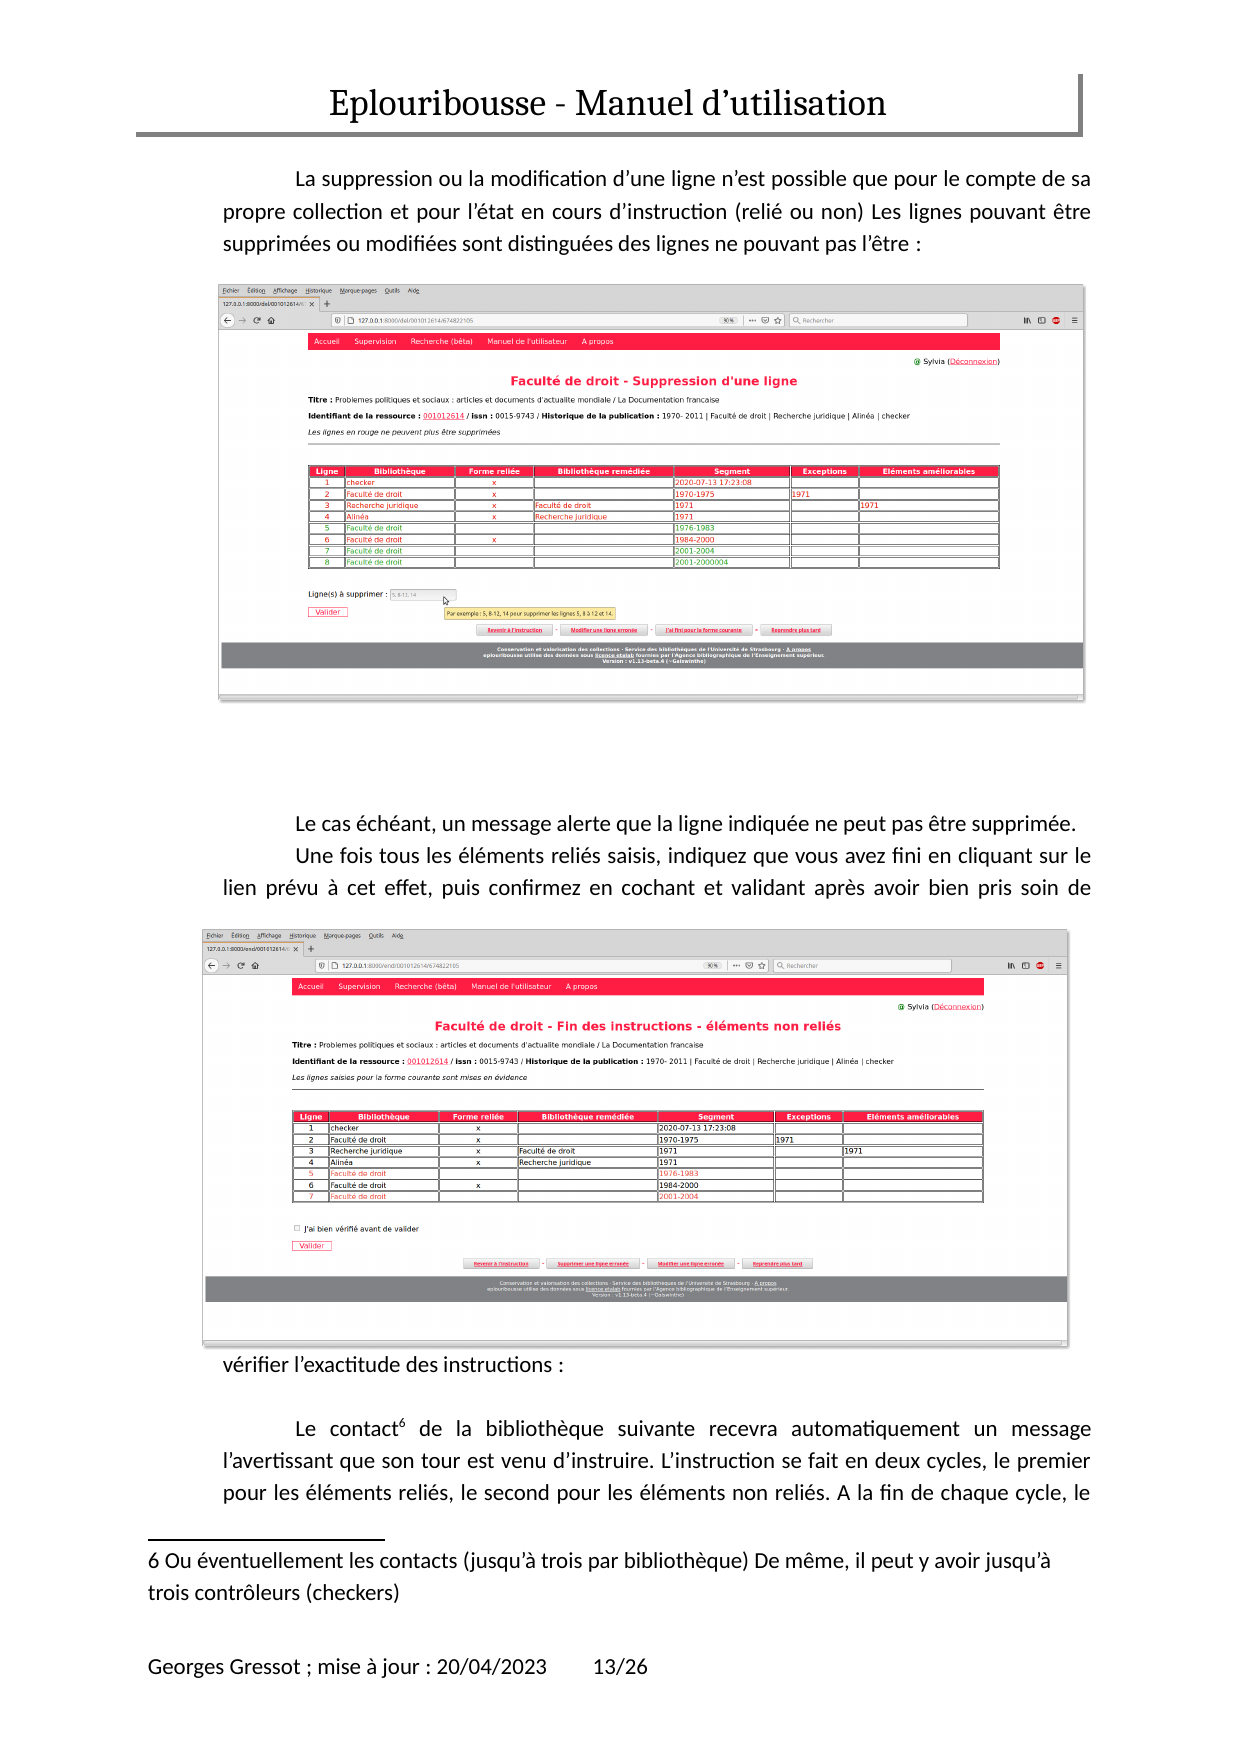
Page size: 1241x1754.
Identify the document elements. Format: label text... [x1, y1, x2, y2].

text Ou éventuellement les contacts (jusqu’à trois par bibliothèque) De même, il peut y avoir jusqu’à trois contrôleurs (checkers) [148, 1546, 1093, 1606]
list Une fois tous les éléments reliés saisis, indiquez que vous avez fini en cliquant sur le lien prévu à cet effet, puis confirmez en cochant et validant après avoir bien pris soin de vérifier l’exactitude des instructions : [223, 841, 1093, 1378]
list Le contact de la bibliothèque suivante recevra automatiquement un message l’avertissant que son tour est venu d’instruire. L’instruction se fait en deux cycles, le premier pour les éléments reliés, le second pour les éléments non reliés. A la fin de chaque cycle, le [223, 1414, 1093, 1507]
picture [216, 282, 1087, 704]
list La suppression ou la modification d’une ligne n’est possible que pour le compte de sa propre collection et pour l’état en cours d’instruction (relié ou non) Les lignes pouvant être supprimées ou modifiées sont distinguées des lignes ne pouvant pas l’être : [223, 164, 1093, 257]
picture [200, 927, 1071, 1350]
list Le cas échéant, un message alerte que la ligne indiquée ne peut pas être supprimée. [223, 809, 1093, 837]
